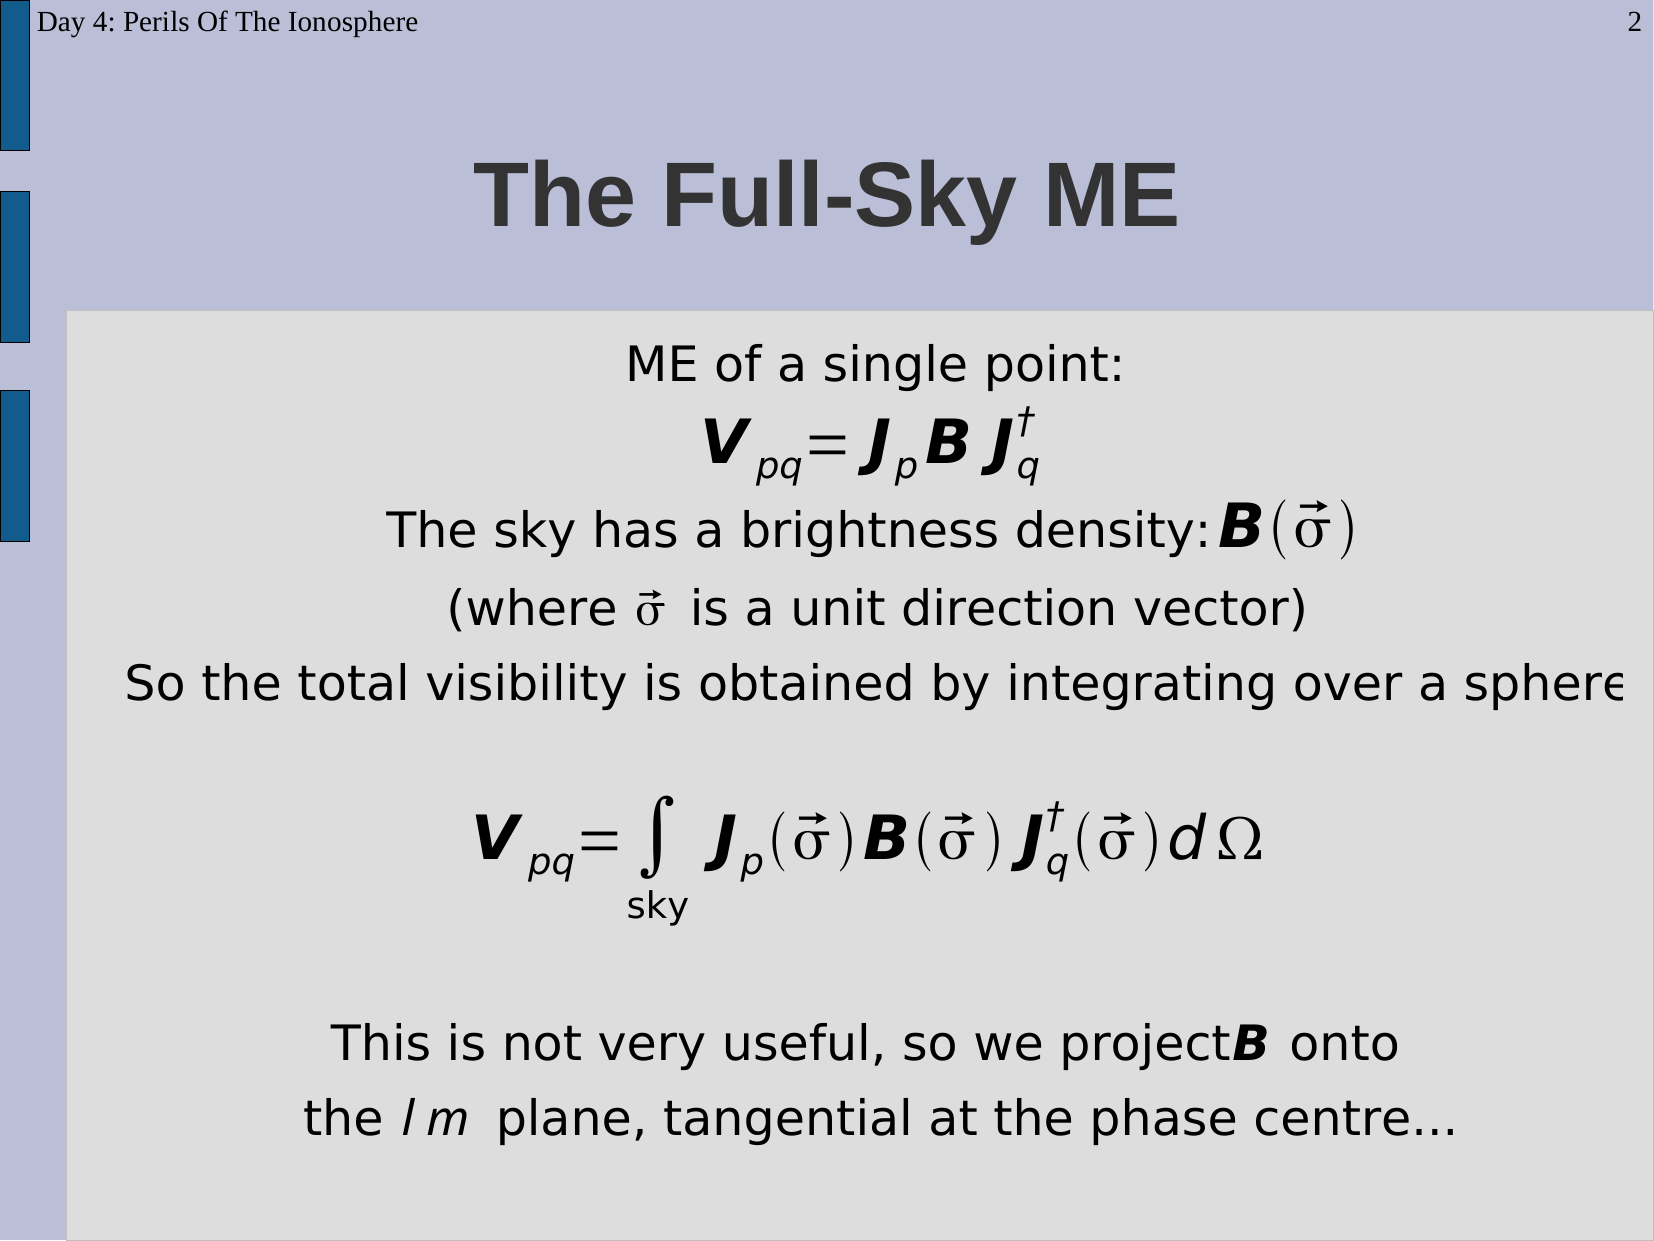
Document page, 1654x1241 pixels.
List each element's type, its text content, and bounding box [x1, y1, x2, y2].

chart [118, 324, 1623, 1224]
title The Full-Sky ME [121, 91, 1534, 299]
